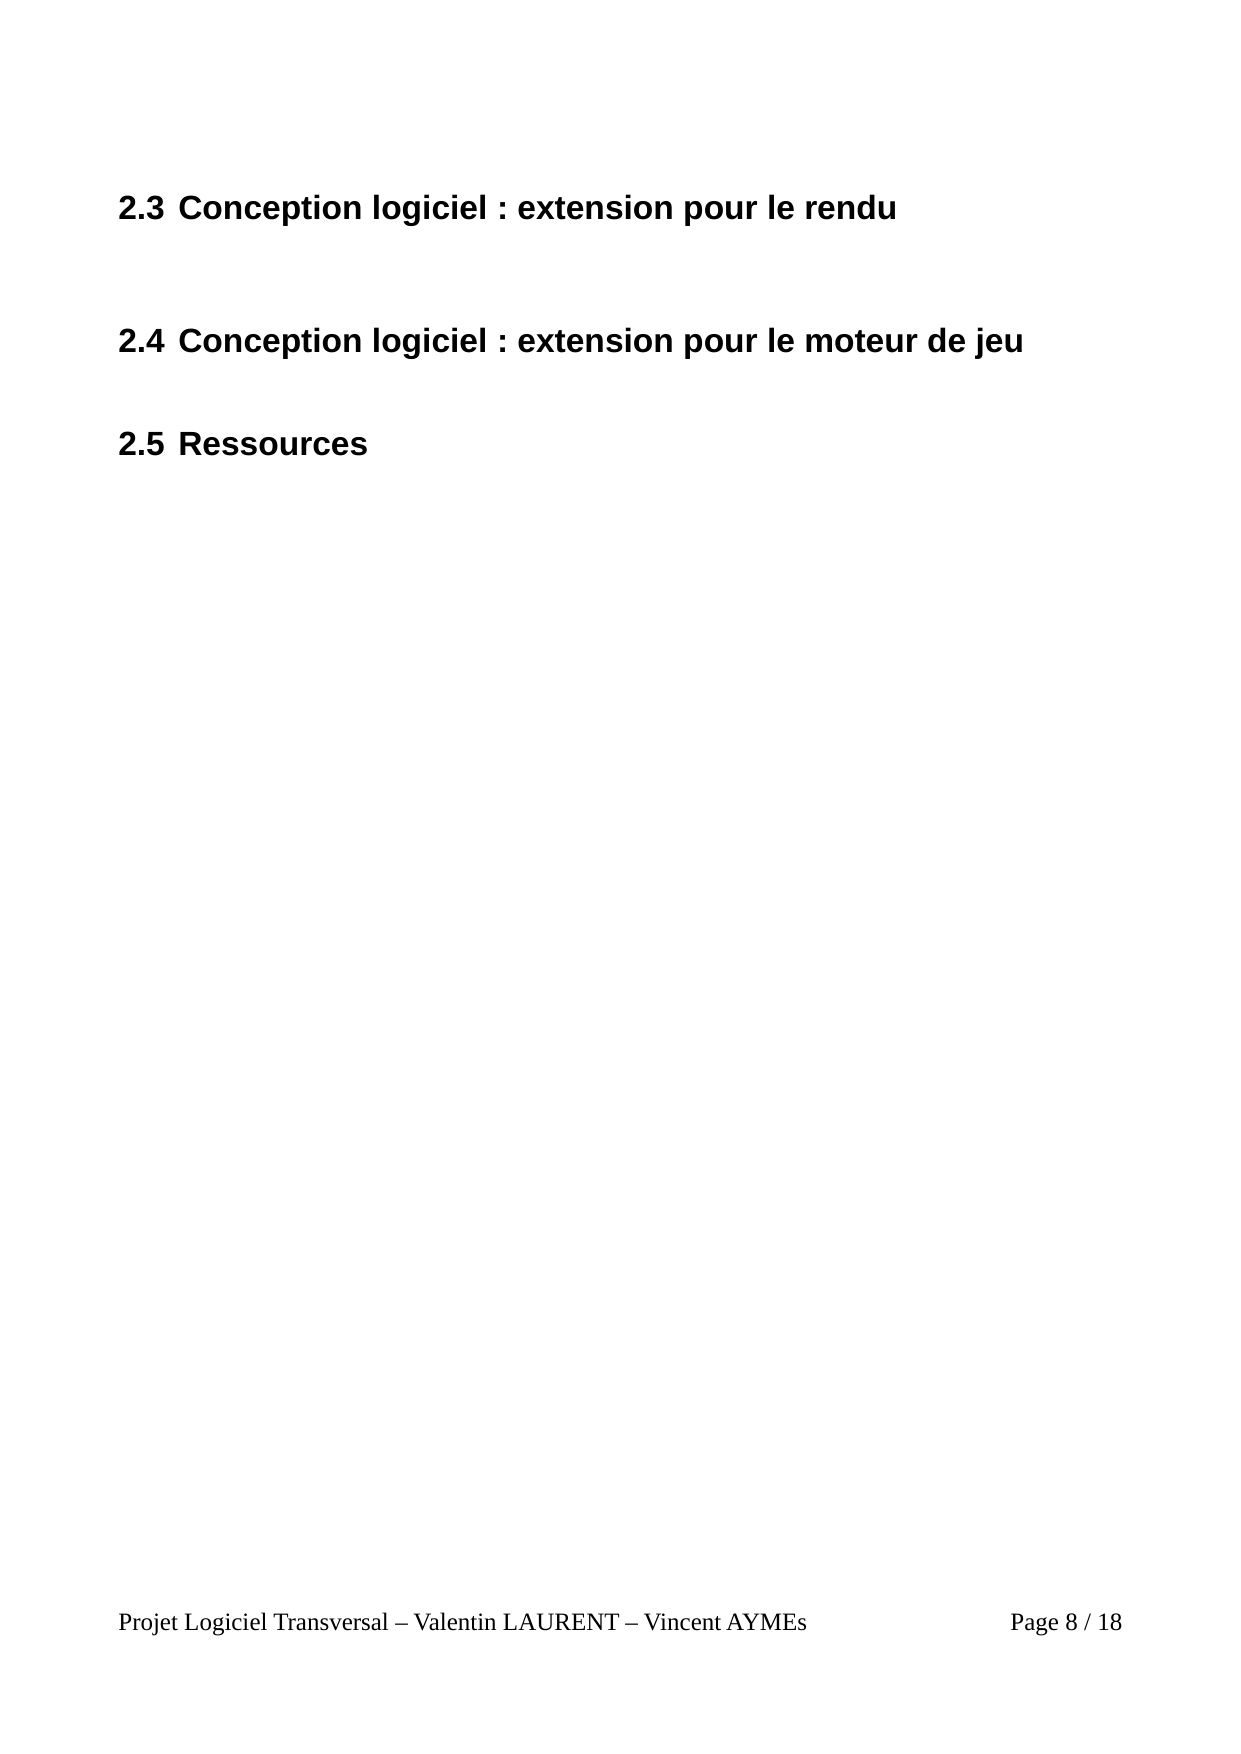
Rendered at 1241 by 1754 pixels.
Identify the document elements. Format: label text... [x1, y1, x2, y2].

subtitle Conception logiciel : extension pour le rendu [118, 188, 1122, 227]
subtitle Ressources [118, 424, 1122, 463]
subtitle Conception logiciel : extension pour le moteur de jeu [118, 321, 1122, 359]
